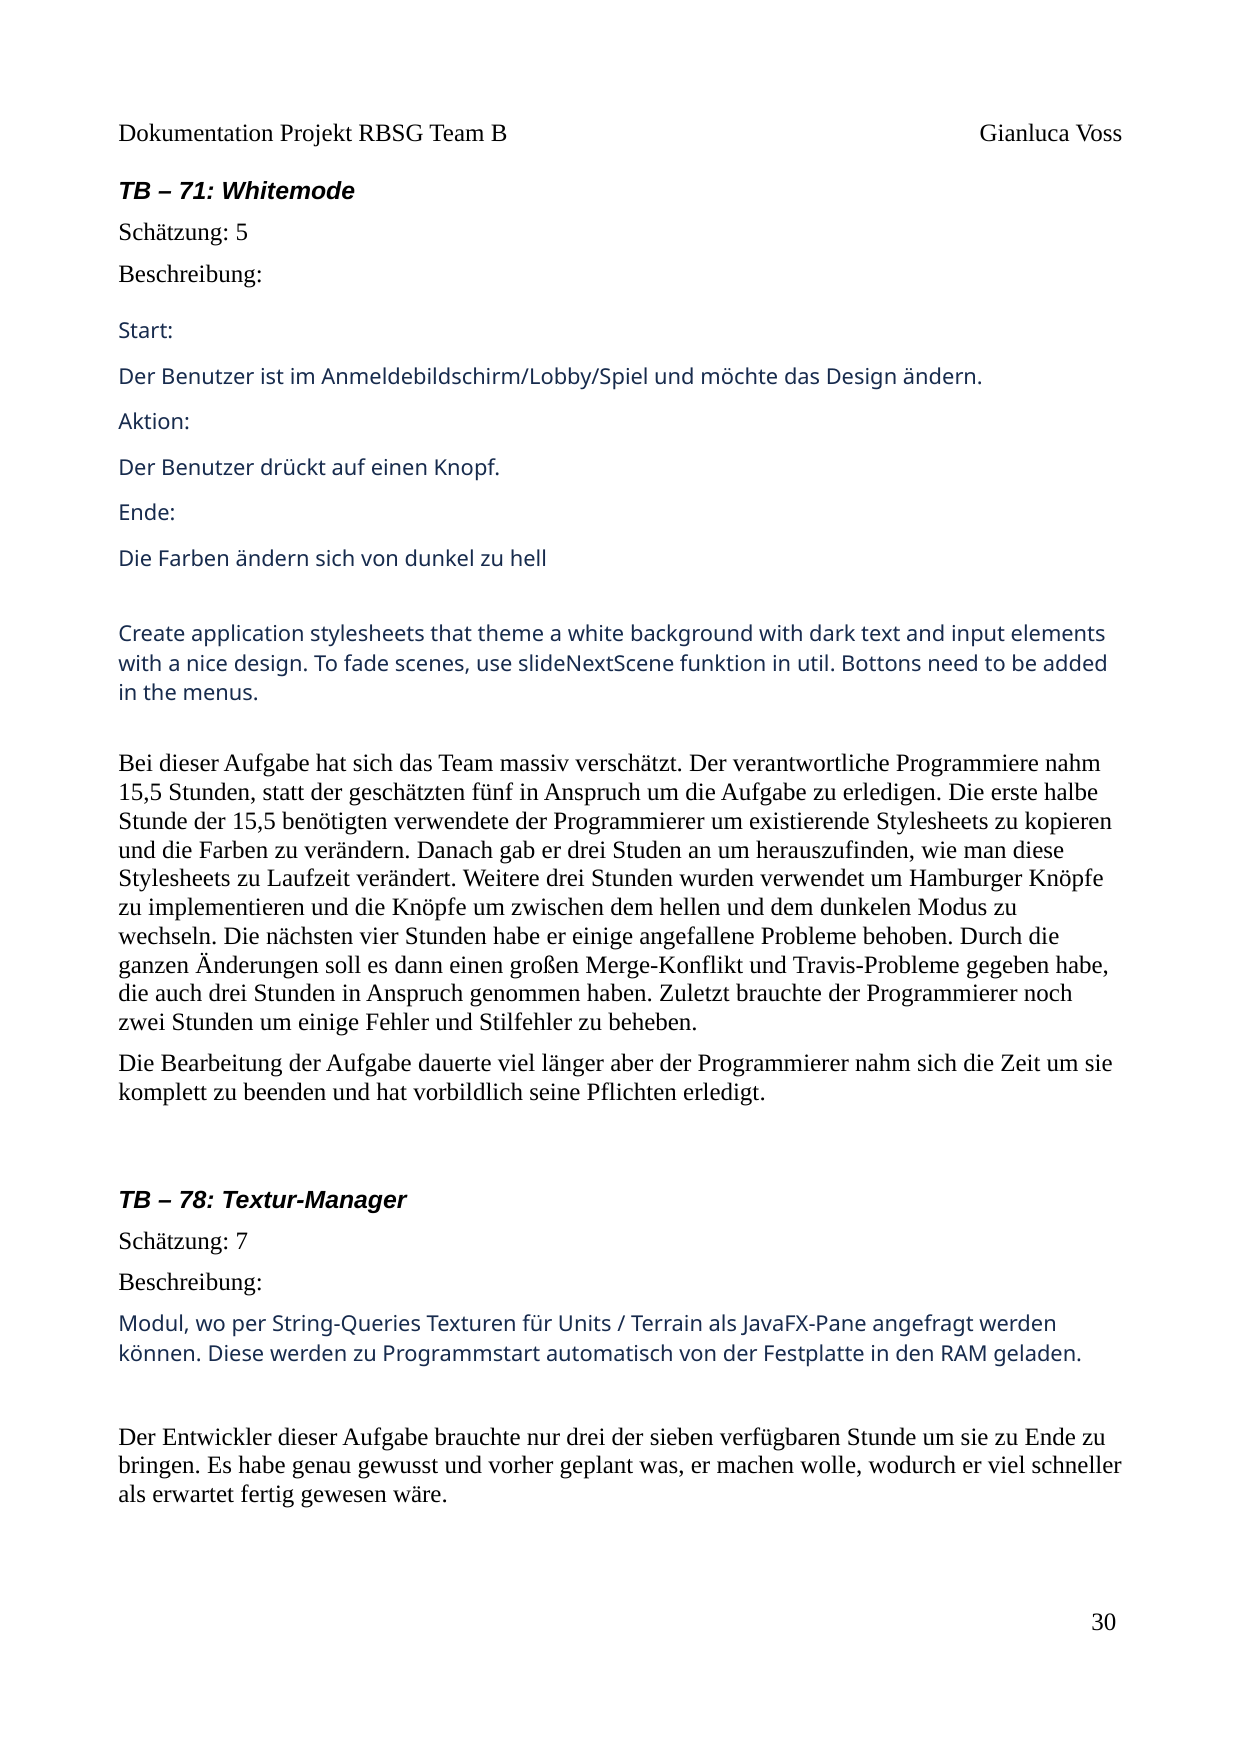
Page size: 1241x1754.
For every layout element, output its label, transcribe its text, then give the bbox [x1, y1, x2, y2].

text Schätzung: 7 [118, 1226, 1122, 1254]
text Die Farben ändern sich von dunkel zu hell [118, 543, 1122, 572]
text Der Entwickler dieser Aufgabe brauchte nur drei der sieben verfügbaren Stunde um sie zu Ende zu bringen. Es habe genau gewusst und vorher geplant was, er machen wolle, wodurch er viel schneller als erwartet fertig gewesen wäre. [118, 1422, 1122, 1508]
text Ende: [118, 497, 1122, 527]
text Die Bearbeitung der Aufgabe dauerte viel länger aber der Programmierer nahm sich die Zeit um sie komplett zu beenden und hat vorbildlich seine Pflichten erledigt. [118, 1048, 1122, 1106]
text Der Benutzer ist im Anmeldebildschirm/Lobby/Spiel und möchte das Design ändern. [118, 361, 1122, 391]
text Schätzung: 5 [118, 217, 1122, 246]
subtitle TB – 71: Whitemode [118, 176, 1122, 205]
text Aktion: [118, 406, 1122, 436]
text Beschreibung: [118, 1267, 1122, 1296]
subtitle TB – 78: Textur-Manager [118, 1185, 1122, 1213]
text Beschreibung: [118, 259, 1122, 287]
text Bei dieser Aufgabe hat sich das Team massiv verschätzt. Der verantwortliche Programmiere nahm 15,5 Stunden, statt der geschätzten fünf in Anspruch um die Aufgabe zu erledigen. Die erste halbe Stunde der 15,5 benötigten verwendete der Programmierer um existierende Stylesheets zu kopieren und die Farben zu verändern. Danach gab er drei Studen an um herauszufinden, wie man diese Stylesheets zu Laufzeit verändert. Weitere drei Stunden wurden verwendet um Hamburger Knöpfe zu implementieren und die Knöpfe um zwischen dem hellen und dem dunkelen Modus zu wechseln. Die nächsten vier Stunden habe er einige angefallene Probleme behoben. Durch die ganzen Änderungen soll es dann einen großen Merge-Konflikt und Travis-Probleme gegeben habe, die auch drei Stunden in Anspruch genommen haben. Zuletzt brauchte der Programmierer noch zwei Stunden um einige Fehler und Stilfehler zu beheben. [118, 748, 1122, 1036]
text Modul, wo per String-Queries Texturen für Units / Terrain als JavaFX-Pane angefragt werden können. Diese werden zu Programmstart automatisch von der Festplatte in den RAM geladen. [118, 1308, 1122, 1368]
text Start: [118, 316, 1122, 345]
text Der Benutzer drückt auf einen Knopf. [118, 452, 1122, 482]
text Create application stylesheets that theme a white background with dark text and input elements with a nice design. To fade scenes, use slideNextScene funktion in util. Bottons need to be added in the menus. [118, 618, 1122, 707]
